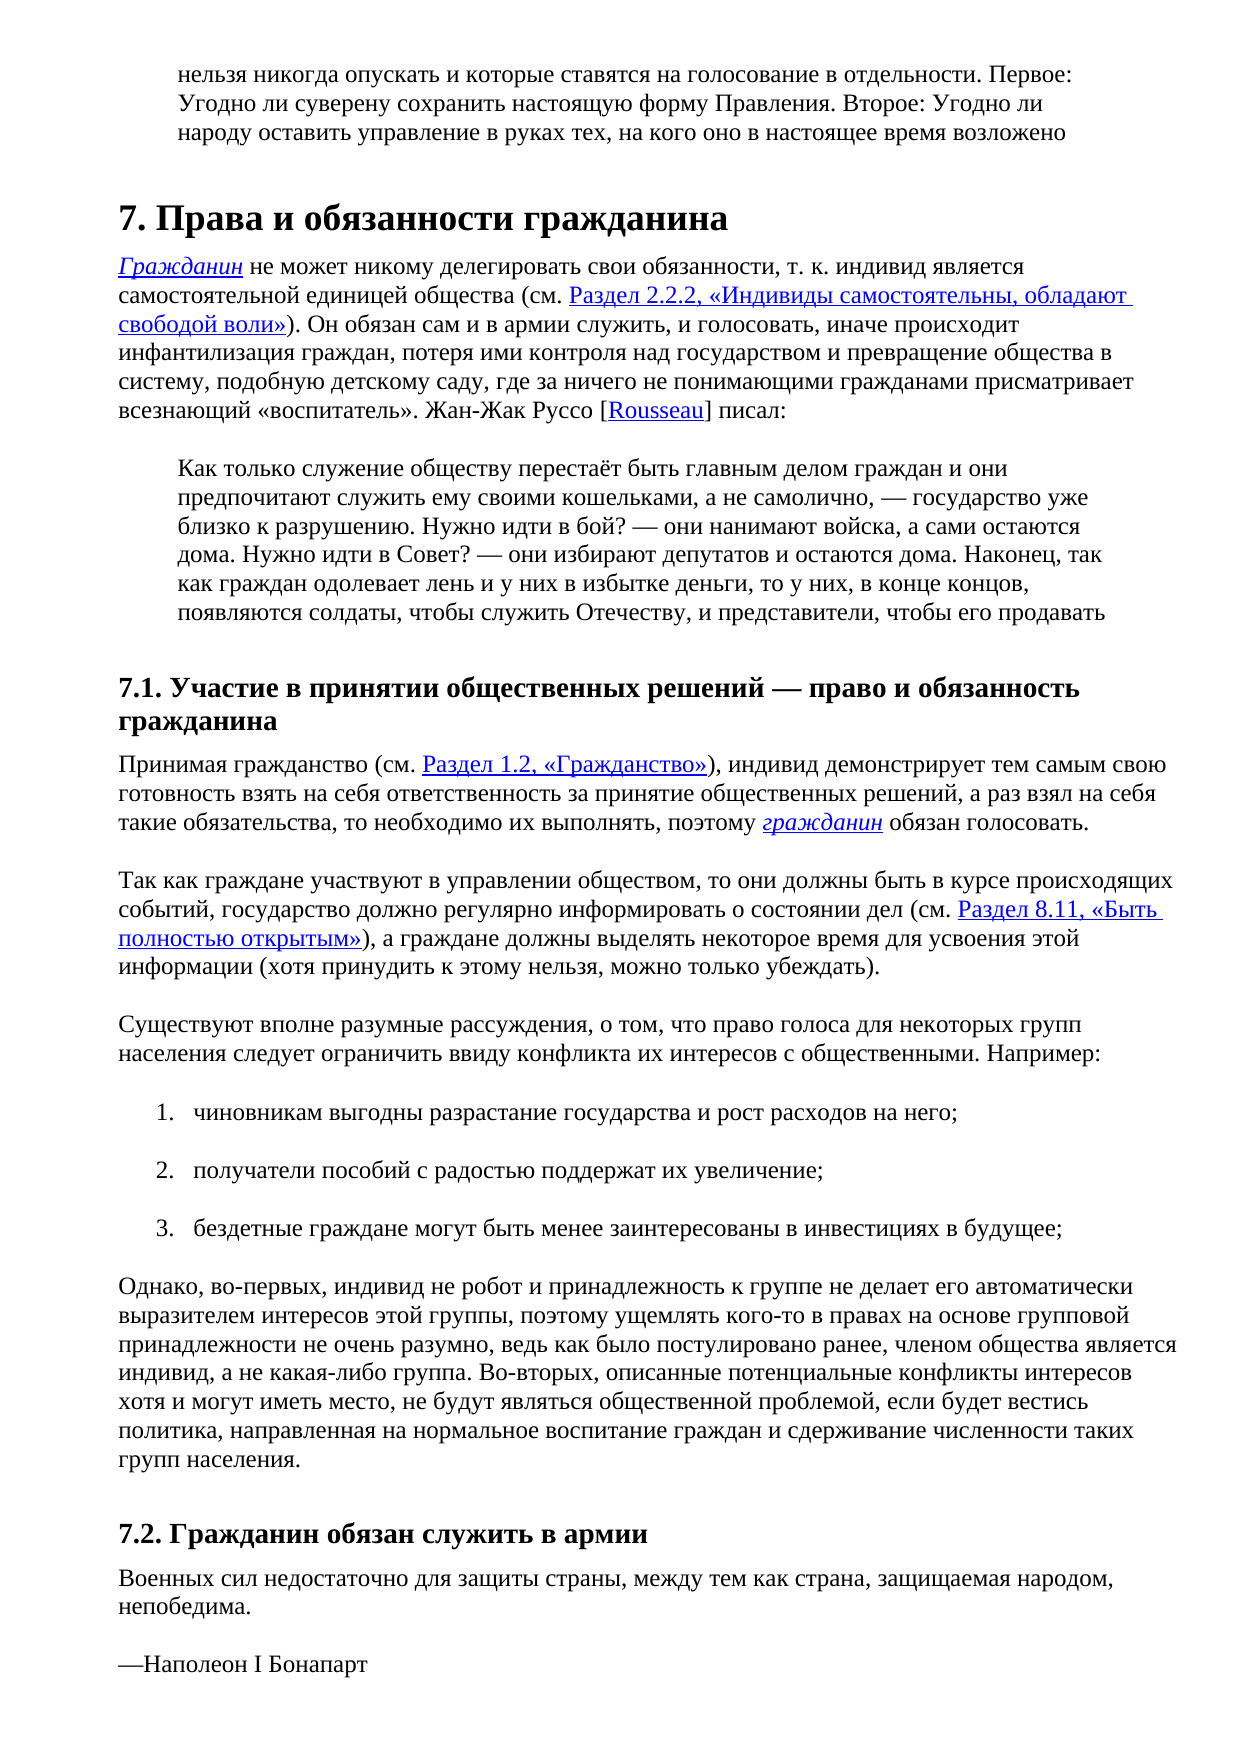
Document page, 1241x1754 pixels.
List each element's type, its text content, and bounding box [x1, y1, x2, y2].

list чиновникам выгодны разрастание государства и рост расходов на него; [156, 1097, 1181, 1125]
text нельзя никогда опускать и которые ставятся на голосование в отдельности. Первое: Угодно ли суверену сохранить настоящую форму Правления. Второе: Угодно ли народу оставить управление в руках тех, на кого оно в настоящее время возложено [177, 59, 1122, 145]
text Военных сил недостаточно для защиты страны, между тем как страна, защищаемая народом, непобедима. [118, 1563, 1181, 1620]
text Принимая гражданство (см. Раздел 1.2, «Гражданство»), индивид демонстрирует тем самым свою готовность взять на себя ответственность за принятие общественных решений, а раз взял на себя такие обязательства, то необходимо их выполнять, поэтому гражданин обязан голосовать. [118, 749, 1181, 836]
subtitle 7.2. Гражданин обязан служить в армии [118, 1517, 1181, 1550]
text —Наполеон I Бонапарт [118, 1649, 1181, 1678]
text Так как граждане участвуют в управлении обществом, то они должны быть в курсе происходящих событий, государство должно регулярно информировать о состоянии дел (см. Раздел 8.11, «Быть полностью открытым»), а граждане должны выделять некоторое время для усвоения этой информации (хотя принудить к этому нельзя, можно только убеждать). [118, 865, 1181, 980]
list получатели пособий с радостью поддержат их увеличение; [156, 1155, 1181, 1183]
subtitle 7.1. Участие в принятии общественных решений — право и обязанность гражданина [118, 670, 1181, 737]
text Как только служение обществу перестаёт быть главным делом граждан и они предпочитают служить ему своими кошельками, а не самолично, — государство уже близко к разрушению. Нужно идти в бой? — они нанимают войска, а сами остаются дома. Нужно идти в Совет? — они избирают депутатов и остаются дома. Наконец, так как граждан одолевает лень и у них в избытке деньги, то у них, в конце концов, появляются солдаты, чтобы служить Отечеству, и представители, чтобы его продавать [177, 453, 1122, 626]
text Существуют вполне разумные рассуждения, о том, что право голоса для некоторых групп населения следует ограничить ввиду конфликта их интересов с общественными. Например: [118, 1009, 1181, 1067]
text Гражданин не может никому делегировать свои обязанности, т. к. индивид является самостоятельной единицей общества (см. Раздел 2.2.2, «Индивиды самостоятельны, обладают свободой воли»). Он обязан сам и в армии служить, и голосовать, иначе происходит инфантилизация граждан, потеря ими контроля над государством и превращение общества в систему, подобную детскому саду, где за ничего не понимающими гражданами присматривает всезнающий «воспитатель». Жан-Жак Руссо [Rousseau] писал: [118, 251, 1181, 424]
list бездетные граждане могут быть менее заинтересованы в инвестициях в будущее; [156, 1213, 1181, 1242]
text Однако, во-первых, индивид не робот и принадлежность к группе не делает его автоматически выразителем интересов этой группы, поэтому ущемлять кого-то в правах на основе групповой принадлежности не очень разумно, ведь как было постулировано ранее, членом общества является индивид, а не какая-либо группа. Во-вторых, описанные потенциальные конфликты интересов хотя и могут иметь место, не будут являться общественной проблемой, если будет вестись политика, направленная на нормальное воспитание граждан и сдерживание численности таких групп населения. [118, 1271, 1181, 1472]
subtitle 7. Права и обязанности гражданина [118, 196, 1181, 239]
